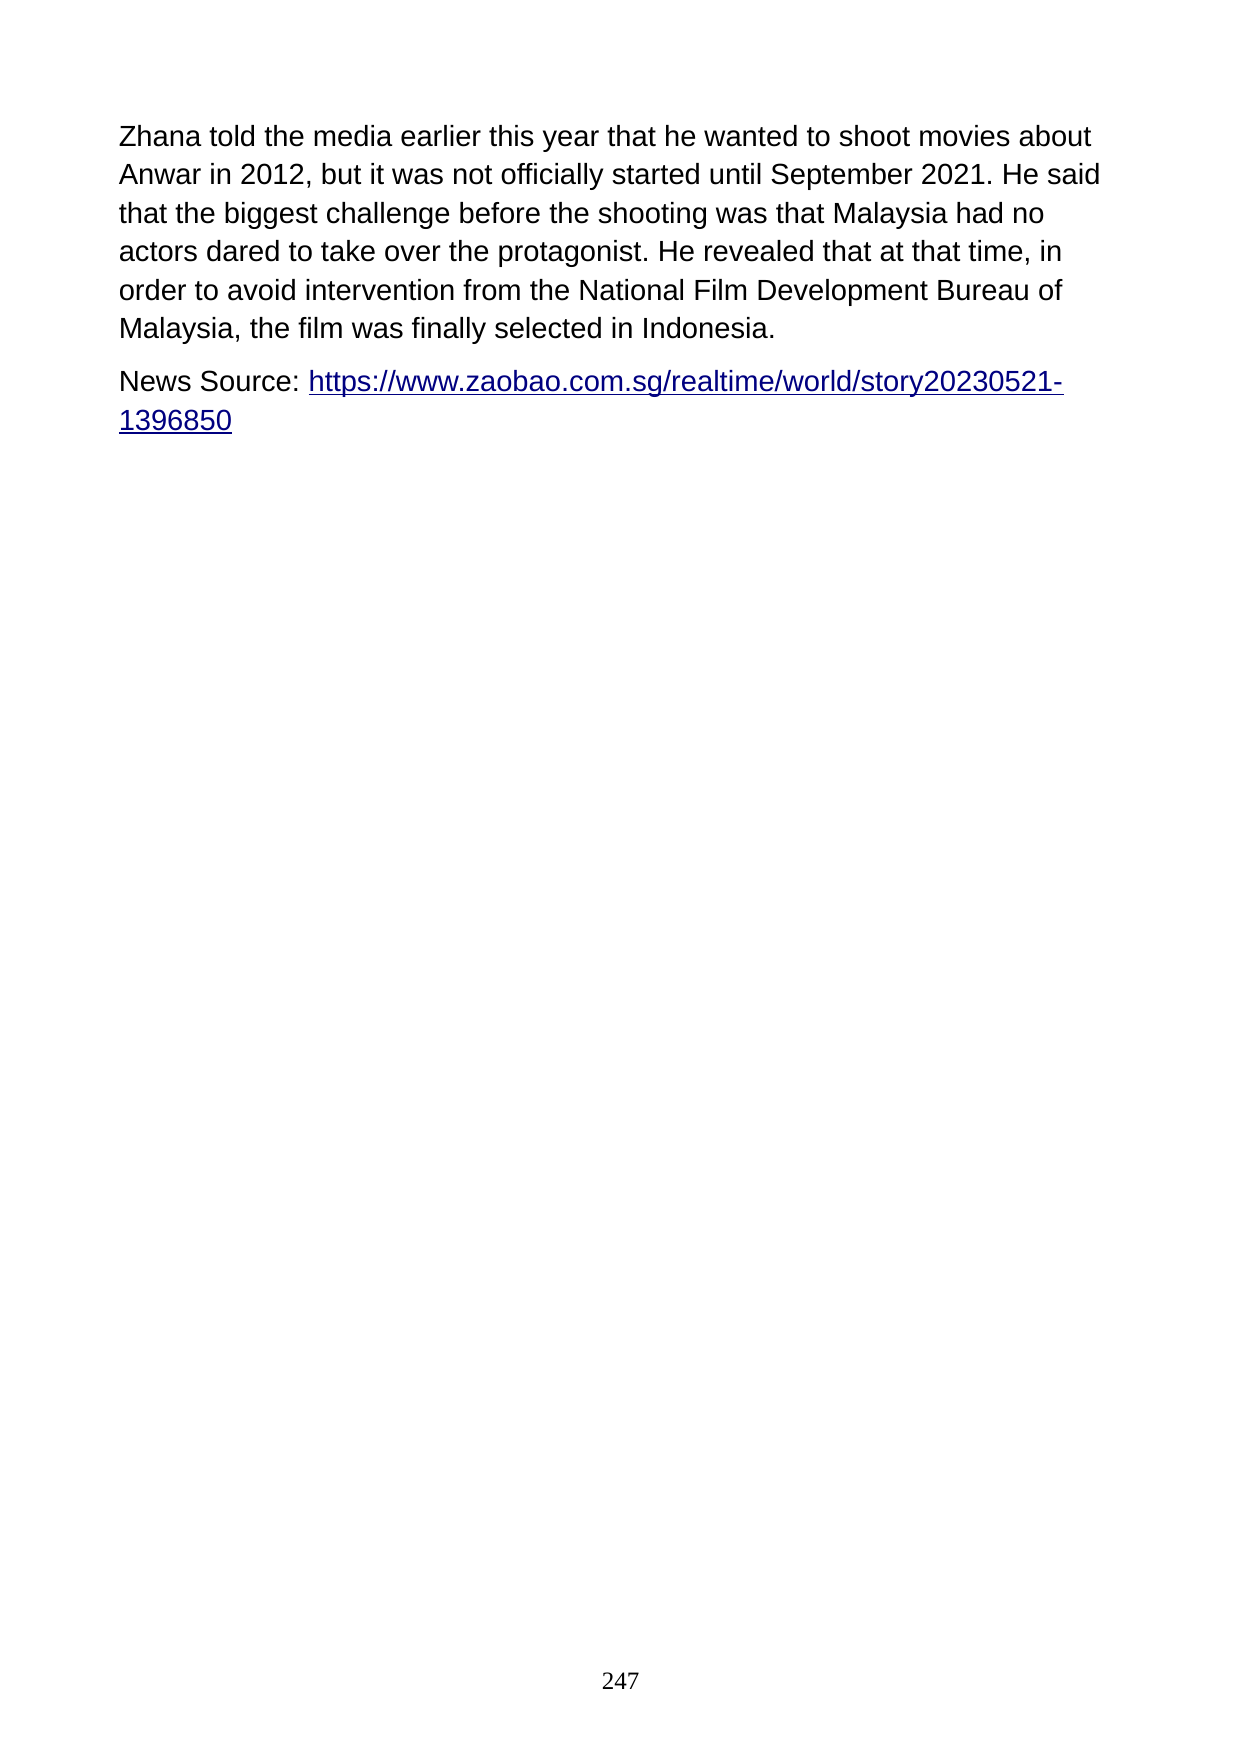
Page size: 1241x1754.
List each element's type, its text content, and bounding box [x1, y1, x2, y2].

text Zhana told the media earlier this year that he wanted to shoot movies about Anwar in 2012, but it was not officially started until September 2021. He said that the biggest challenge before the shooting was that Malaysia had no actors dared to take over the protagonist. He revealed that at that time, in order to avoid intervention from the National Film Development Bureau of Malaysia, the film was finally selected in Indonesia. [118, 118, 1122, 345]
text News Source: https://www.zaobao.com.sg/realtime/world/story20230521-1396850 [118, 364, 1122, 436]
